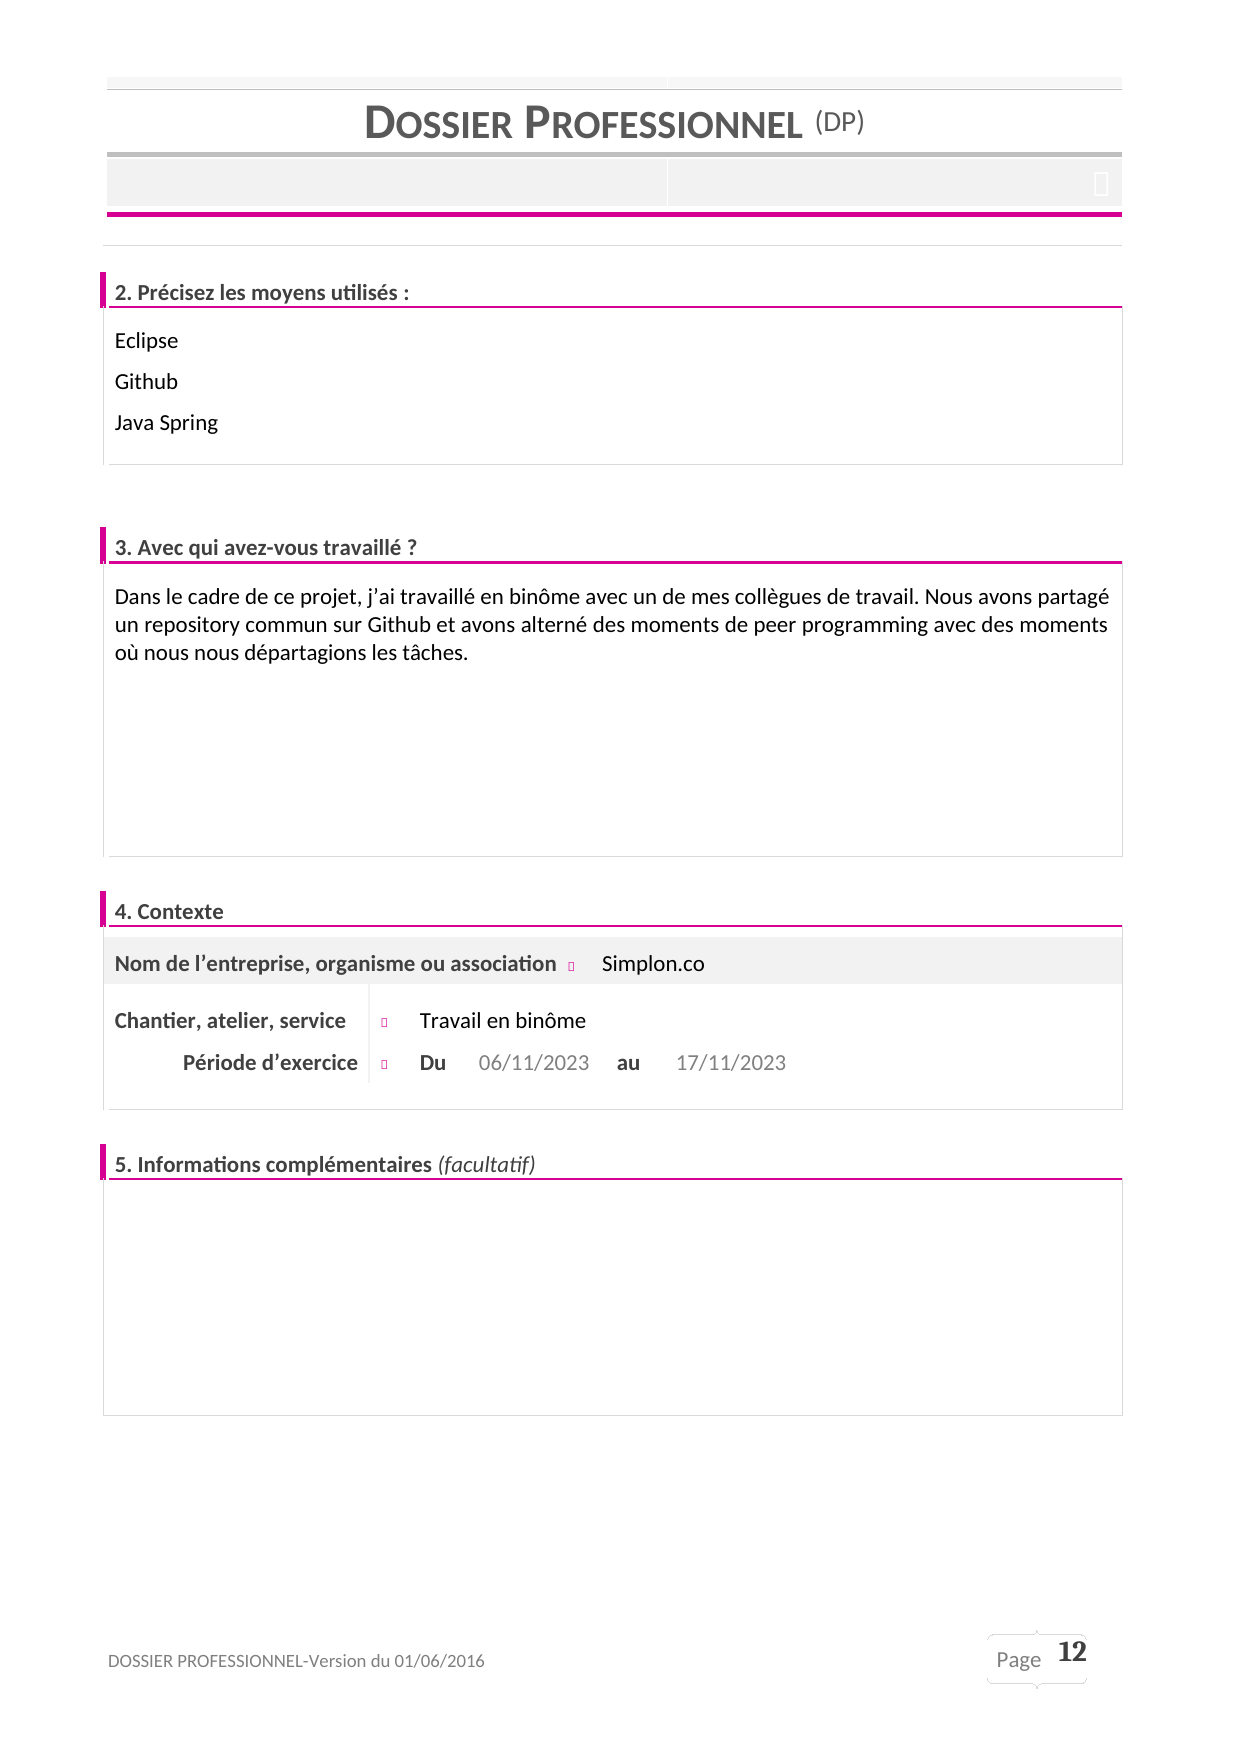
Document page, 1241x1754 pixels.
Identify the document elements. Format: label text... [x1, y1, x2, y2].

table_cell 4. Contexte [106, 891, 1122, 925]
table_cell 06/11/2023 [468, 1042, 605, 1083]
table_cell  [370, 1042, 408, 1083]
table_cell [104, 984, 368, 1000]
table_cell [104, 925, 591, 937]
table_cell Chantier, atelier, service [104, 1000, 368, 1042]
table_cell Du [408, 1042, 467, 1083]
table_cell [370, 984, 1122, 1000]
table_cell 17/11/2023 [664, 1042, 1122, 1083]
table_cell  [370, 1000, 408, 1042]
table_cell Période d’exercice [104, 1042, 368, 1083]
table_cell [103, 1109, 1122, 1144]
table_cell 3. Avec qui avez-vous travaillé ? [106, 527, 1122, 561]
table_cell Simplon.co [591, 937, 1122, 984]
table_cell [103, 856, 1122, 891]
table_cell [103, 464, 1122, 527]
table_cell [104, 1083, 1122, 1109]
table_cell Dans le cadre de ce projet, j’ai travaillé en binôme avec un de mes collègues de travail. Nous avons partagé un repository commun sur Github et avons alterné des moments de peer programming avec des moments où nous nous départagions les tâches. [104, 561, 1122, 856]
table_cell [104, 1178, 1122, 1414]
table_cell Nom de l’entreprise, organisme ou association  [104, 937, 591, 984]
table_cell 2. Précisez les moyens utilisés : [106, 272, 1122, 306]
table_cell [591, 927, 1122, 937]
table_cell Eclipse Github Java Spring [104, 306, 1122, 464]
table_cell [103, 246, 1122, 272]
table_cell 5. Informations complémentaires (facultatif) [106, 1144, 1122, 1178]
table_cell au [605, 1042, 664, 1083]
table_cell Travail en binôme [408, 1000, 1122, 1042]
